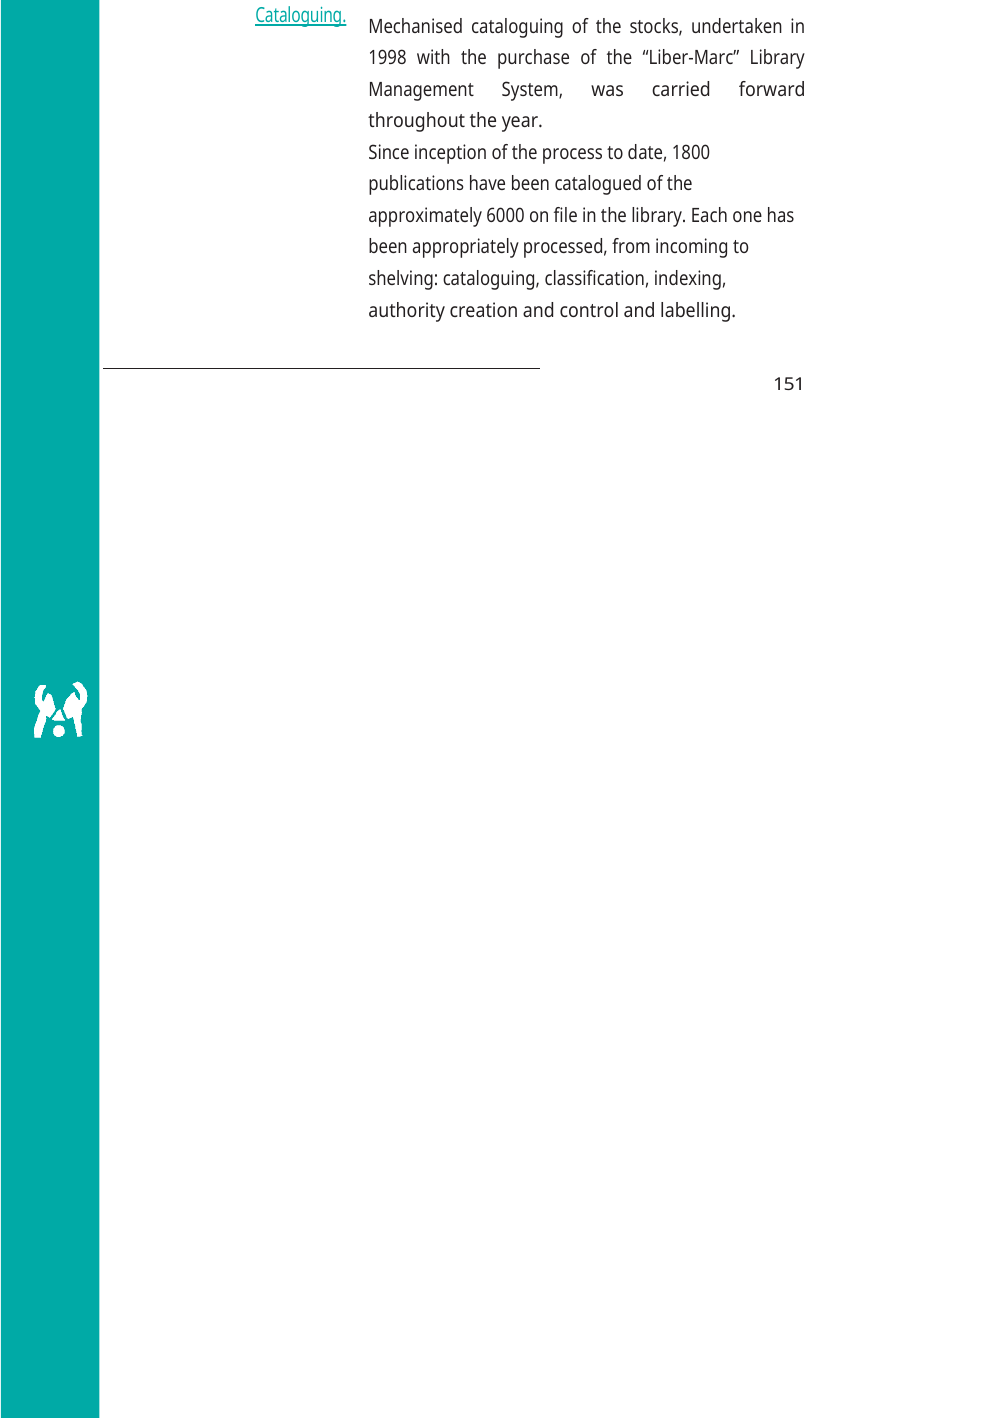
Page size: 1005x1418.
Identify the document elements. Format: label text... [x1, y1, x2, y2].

text Since inception of the process to date, 1800 publications have been catalogued of the approximately 6000 on file in the library. Each one has been appropriately processed, from incoming to shelving: cataloguing, classification, indexing, authority creation and control and labelling. [368, 138, 799, 323]
text Cataloguing. [255, 0, 354, 28]
text 151 [103, 371, 806, 395]
text Mechanised cataloguing of the stocks, undertaken in 1998 with the purchase of the “Liber-Marc” Library Management System, was carried forward throughout the year. [368, 12, 806, 133]
